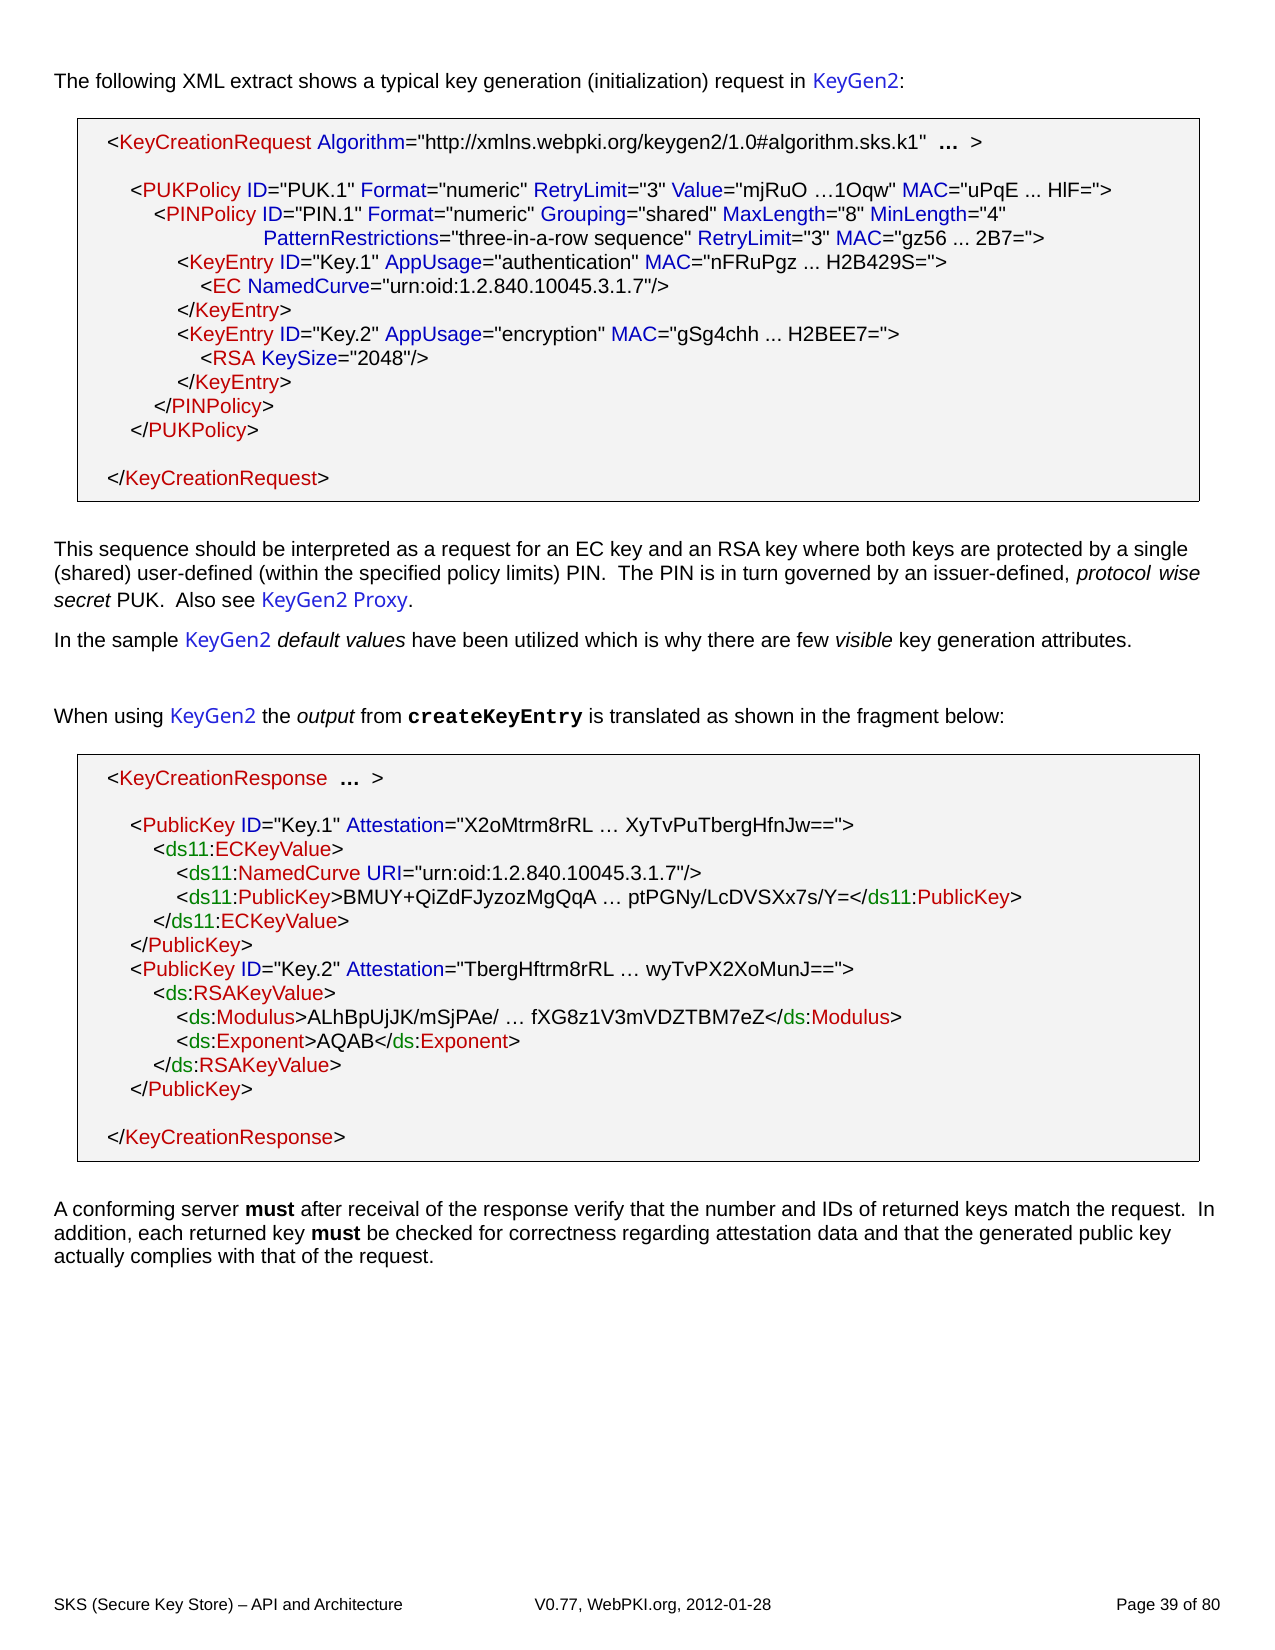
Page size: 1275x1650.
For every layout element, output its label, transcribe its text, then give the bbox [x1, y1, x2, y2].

text A conforming server must after receival of the response verify that the number and IDs of returned keys match the request. In addition, each returned key must be checked for correctness regarding attestation data and that the generated public key actually complies with that of the request. [54, 1196, 1221, 1268]
text The following XML extract shows a typical key generation (initialization) request in KeyGen2: [54, 66, 1221, 118]
text This sequence should be interpreted as a request for an EC key and an RSA key where both keys are protected by a single (shared) user-defined (within the specified policy limits) PIN. The PIN is in turn governed by an issuer-defined, protocol wise secret PUK. Also see KeyGen2 Proxy. [54, 537, 1221, 613]
text In the sample KeyGen2 default values have been utilized which is why there are few visible key generation attributes. [54, 625, 1221, 653]
text When using KeyGen2 the output from createKeyEntry is translated as shown in the fragment below: [54, 701, 1221, 753]
table_header <KeyCreationResponse … > <PublicKey ID="Key.1" Attestation="X2oMtrm8rRL … XyTvPuTbergHfnJw=="> <ds11:ECKeyValue> <ds11:NamedCurve URI="urn:oid:1.2.840.10045.3.1.7"/> <ds11:PublicKey>BMUY+QiZdFJyzozMgQqA … ptPGNy/LcDVSXx7s/Y=</ds11:PublicKey> </ds11:ECKeyValue> </PublicKey> <PublicKey ID="Key.2" Attestation="TbergHftrm8rRL … wyTvPX2XoMunJ=="> <ds:RSAKeyValue> <ds:Modulus>ALhBpUjJK/mSjPAe/ … fXG8z1V3mVDZTBM7eZ</ds:Modulus> <ds:Exponent>AQAB</ds:Exponent> </ds:RSAKeyValue> </PublicKey> </KeyCreationResponse> [78, 755, 1199, 1161]
table_header <KeyCreationRequest Algorithm="http://xmlns.webpki.org/keygen2/1.0#algorithm.sks.k1" … > <PUKPolicy ID="PUK.1" Format="numeric" RetryLimit="3" Value="mjRuO …1Oqw" MAC="uPqE ... HlF="> <PINPolicy ID="PIN.1" Format="numeric" Grouping="shared" MaxLength="8" MinLength="4" PatternRestrictions="three-in-a-row sequence" RetryLimit="3" MAC="gz56 ... 2B7="> <KeyEntry ID="Key.1" AppUsage="authentication" MAC="nFRuPgz ... H2B429S="> <EC NamedCurve="urn:oid:1.2.840.10045.3.1.7"/> </KeyEntry> <KeyEntry ID="Key.2" AppUsage="encryption" MAC="gSg4chh ... H2BEE7="> <RSA KeySize="2048"/> </KeyEntry> </PINPolicy> </PUKPolicy> </KeyCreationRequest> [78, 119, 1199, 501]
